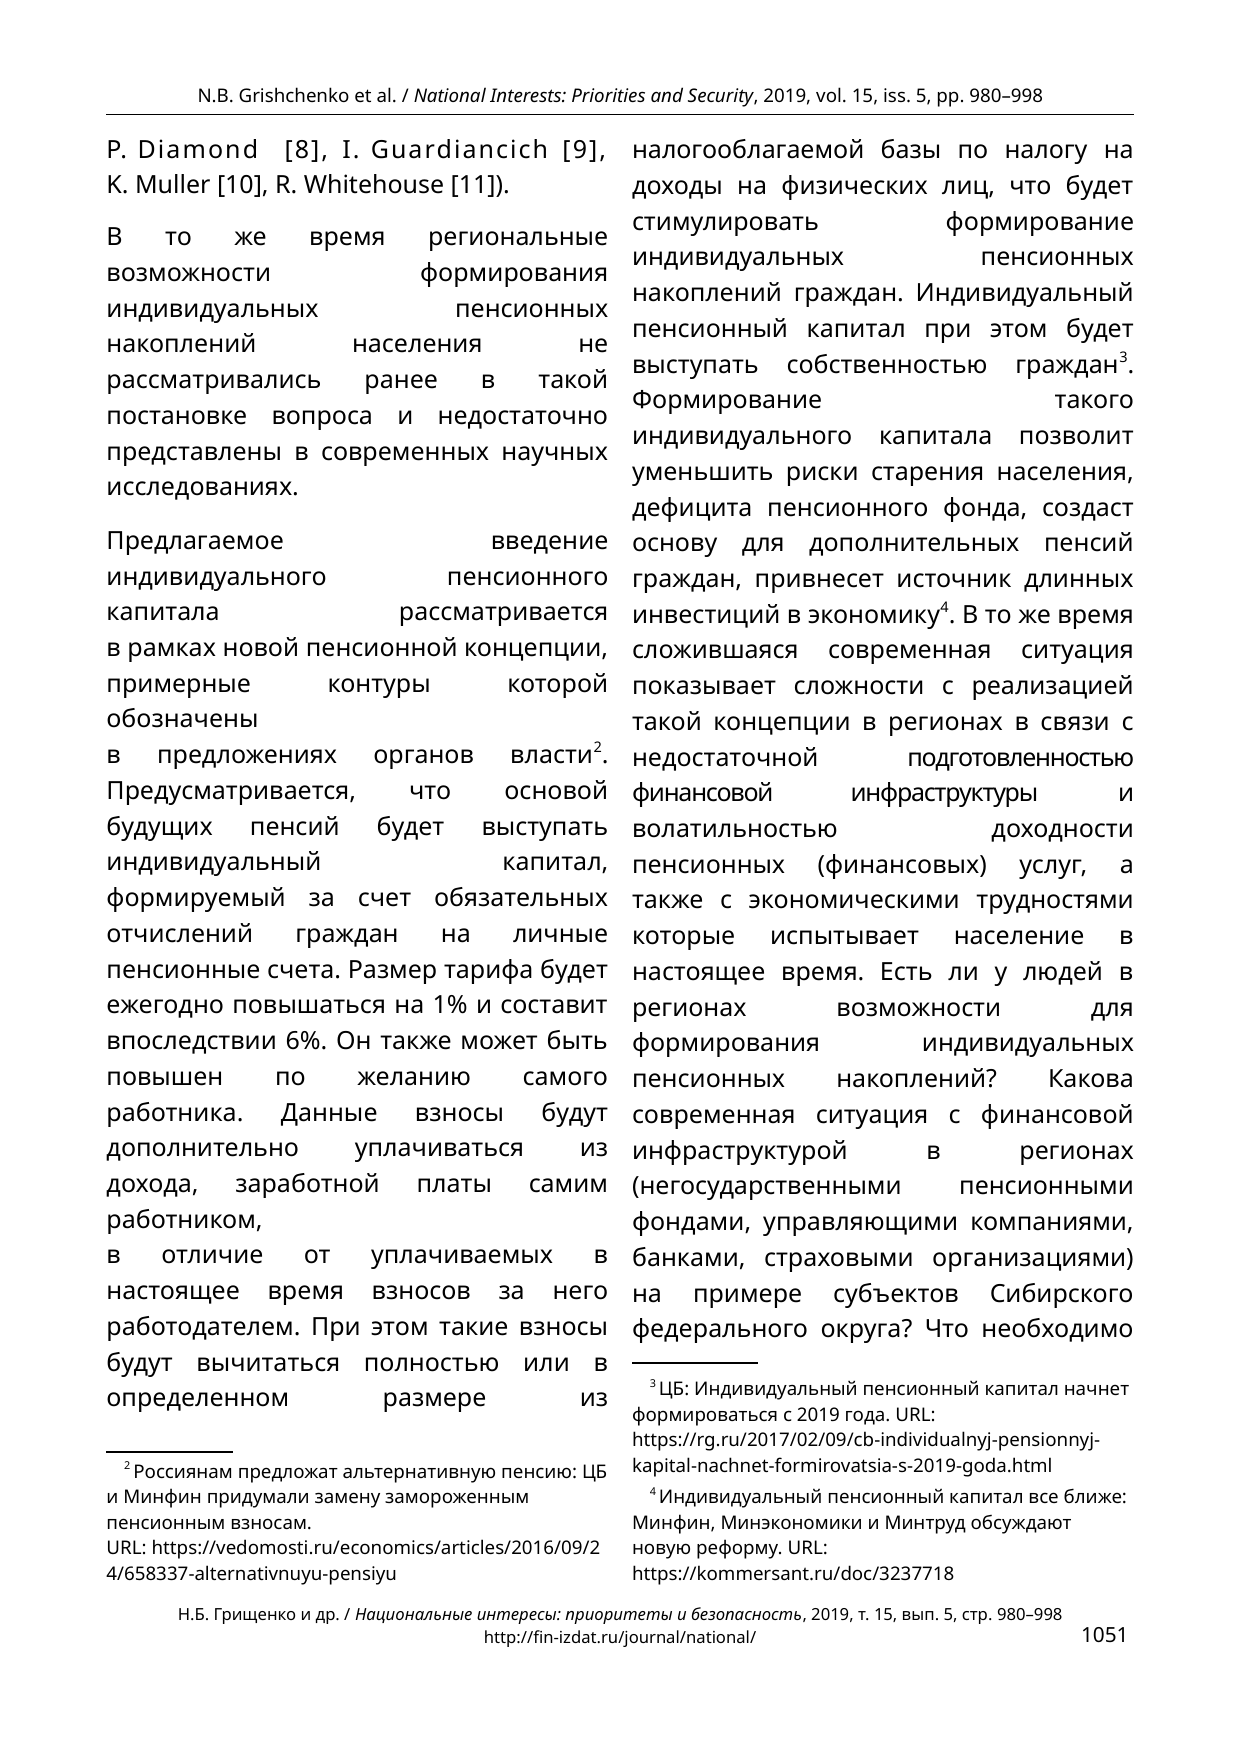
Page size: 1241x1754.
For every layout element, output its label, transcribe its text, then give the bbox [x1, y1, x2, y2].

text ЦБ: Индивидуальный пенсионный капитал начнет формироваться с 2019 года. URL: https://rg.ru/2017/02/09/cb-individualnyj-pensionnyj-kapital-nachnet-formirovatsia-s-2019-goda.html [632, 1375, 1134, 1477]
text P. Diamond [8], I. Guardiancich [9], K. Muller [10], R. Whitehouse [11]). [106, 132, 608, 201]
text Россиянам предложат альтернативную пенсию: ЦБ и Минфин придумали замену замороженным пенсионным взносам. URL: https://vedomosti.ru/economics/articles/2016/09/24/658337-alternativnuyu-pensiyu [106, 1458, 608, 1586]
text В то же время региональные возможности формирования индивидуальных пенсионных накоплений населения не рассматривались ранее в такой постановке вопроса и недостаточно представлены в современных научных исследованиях. [106, 219, 608, 503]
text налогооблагаемой базы по налогу на доходы на физических лиц, что будет стимулировать формирование индивидуальных пенсионных накоплений граждан. Индивидуальный пенсионный капитал при этом будет выступать собственностью граждан. Формирование такого индивидуального капитала позволит уменьшить риски старения населения, дефицита пенсионного фонда, создаст основу для дополнительных пенсий граждан, привнесет источник длинных инвестиций в экономику. В то же время сложившаяся современная ситуация показывает сложности с реализацией такой концепции в регионах в связи с недостаточной подготовленностью финансовой инфраструктуры и волатильностью доходности пенсионных (финансовых) услуг, а также с экономическими трудностями которые испытывает население в настоящее время. Есть ли у людей в регионах возможности для формирования индивидуальных пенсионных накоплений? Какова современная ситуация с финансовой инфраструктурой в регионах (негосударственными пенсионными фондами, управляющими компаниями, банками, страховыми организациями) на примере субъектов Сибирского федерального округа? Что необходимо [632, 132, 1134, 1345]
text Индивидуальный пенсионный капитал все ближе: Минфин, Минэкономики и Минтруд обсуждают новую реформу. URL: https://kommersant.ru/doc/3237718 [632, 1483, 1134, 1586]
text Предлагаемое введение индивидуального пенсионного капитала рассматривается в рамках новой пенсионной концепции, примерные контуры которой обозначены в предложениях органов власти. Предусматривается, что основой будущих пенсий будет выступать индивидуальный капитал, формируемый за счет обязательных отчислений граждан на личные пенсионные счета. Размер тарифа будет ежегодно повышаться на 1% и составит впоследствии 6%. Он также может быть повышен по желанию самого работника. Данные взносы будут дополнительно уплачиваться из дохода, заработной платы самим работником, в отличие от уплачиваемых в настоящее время взносов за него работодателем. При этом такие взносы будут вычитаться полностью или в определенном размере из [106, 522, 608, 1414]
